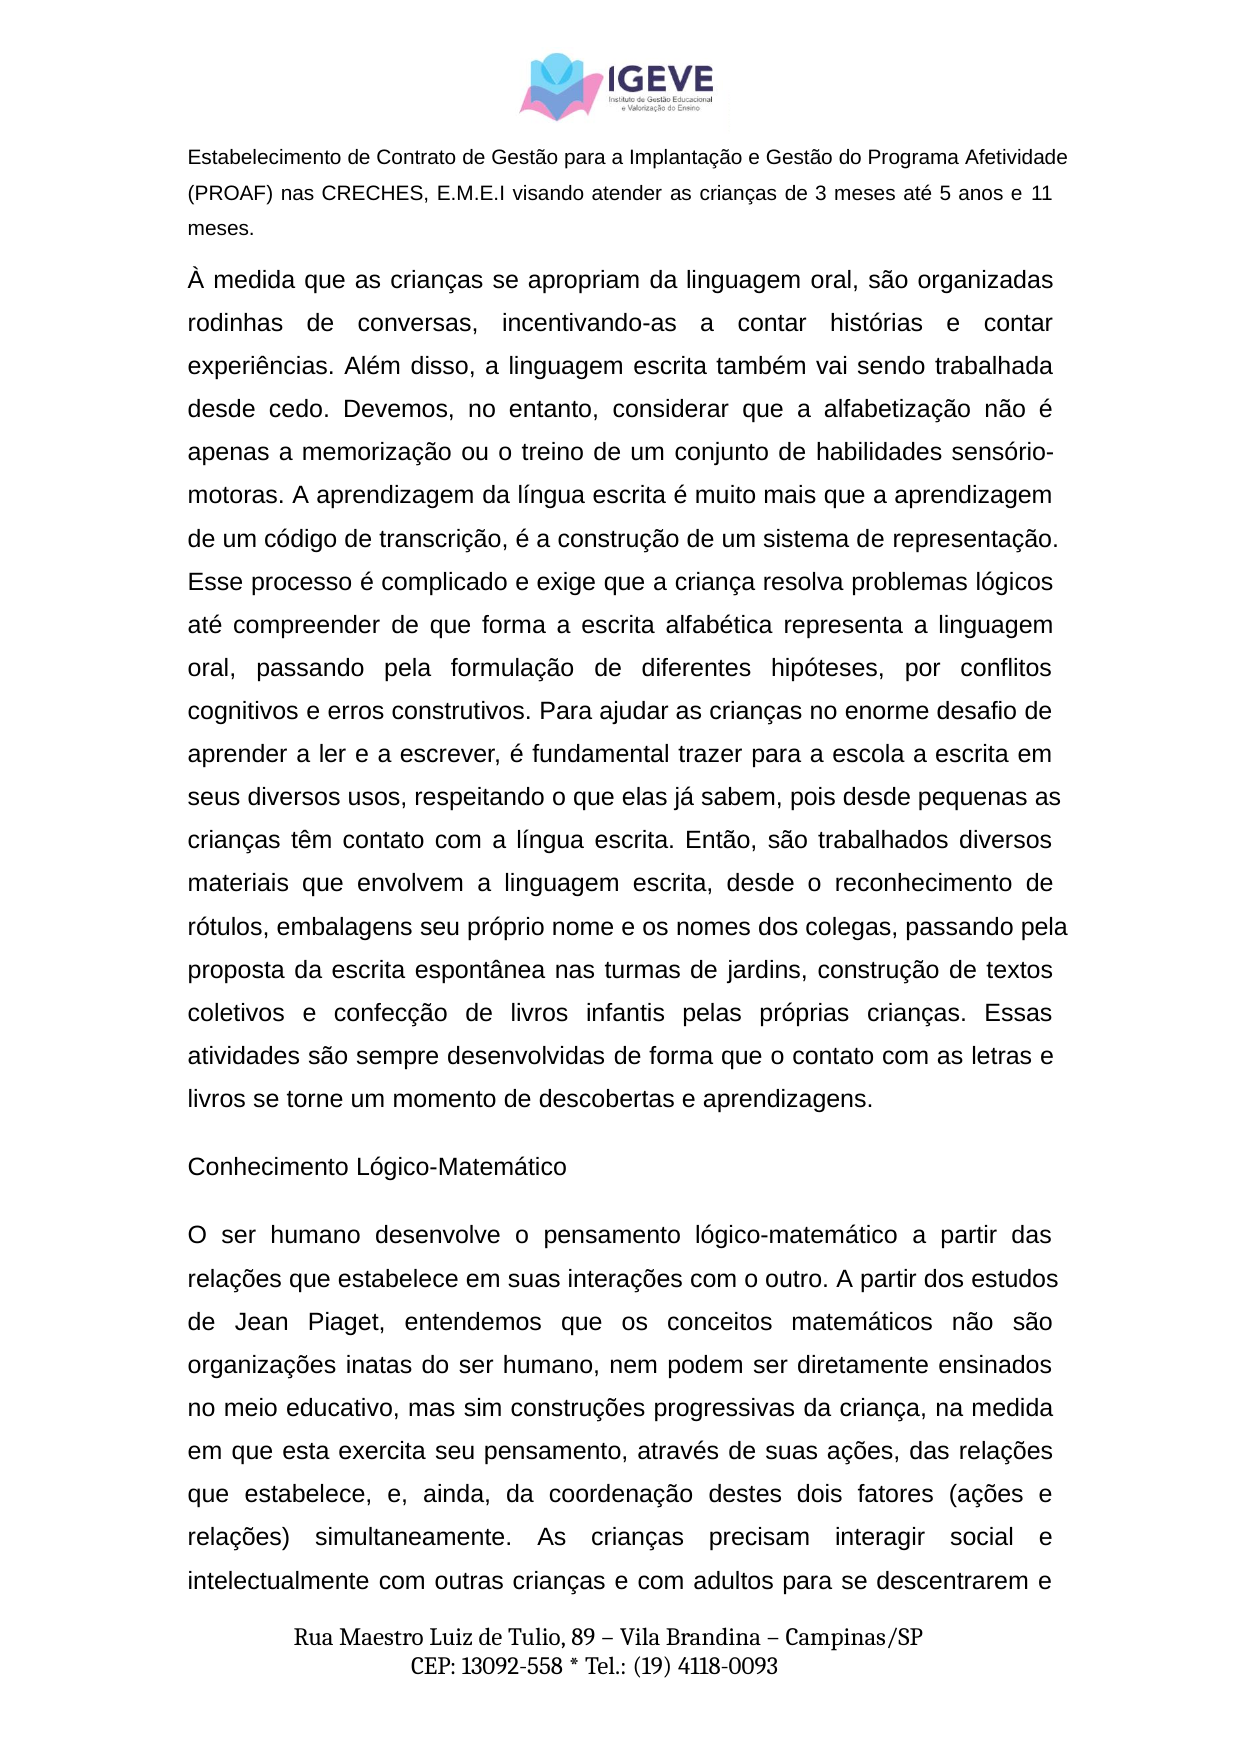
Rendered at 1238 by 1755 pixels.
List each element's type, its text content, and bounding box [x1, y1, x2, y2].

text desde cedo. Devemos, no entanto, considerar que a alfabetização não é [187, 395, 1077, 423]
text oral, passando pela formulação de diferentes hipóteses, por conflitos [187, 654, 1077, 682]
text até compreender de que forma a escrita alfabética representa a linguagem [187, 611, 1077, 639]
text relações que estabelece em suas interações com o outro. A partir dos estudos [187, 1265, 1077, 1293]
picture [509, 47, 731, 134]
text experiências. Além disso, a linguagem escrita também vai sendo trabalhada [187, 352, 1077, 380]
text rodinhas de conversas, incentivando-as a contar histórias e contar [187, 309, 1077, 337]
text em que esta exercita seu pensamento, através de suas ações, das relações [187, 1437, 1077, 1465]
text rótulos, embalagens seu próprio nome e os nomes dos colegas, passando pela [187, 913, 1077, 941]
text organizações inatas do ser humano, nem podem ser diretamente ensinados [187, 1351, 1077, 1379]
text intelectualmente com outras crianças e com adultos para se descentrarem e [187, 1567, 1077, 1595]
text Conhecimento Lógico-Matemático [187, 1153, 592, 1181]
text meses. [187, 217, 1077, 240]
text cognitivos e erros construtivos. Para ajudar as crianças no enorme desafio de [187, 697, 1077, 725]
text À medida que as crianças se apropriam da linguagem oral, são organizadas [187, 266, 1077, 294]
text proposta da escrita espontânea nas turmas de jardins, construção de textos [187, 956, 1077, 984]
text Rua Maestro Luiz de Tulio, 89 – Vila Brandina – Campinas/SP [293, 1622, 972, 1651]
text atividades são sempre desenvolvidas de forma que o contato com as letras e [187, 1042, 1077, 1070]
text livros se torne um momento de descobertas e aprendizagens. [187, 1085, 1077, 1113]
text Estabelecimento de Contrato de Gestão para a Implantação e Gestão do Programa Afetividade [187, 146, 1077, 169]
text no meio educativo, mas sim construções progressivas da criança, na medida [187, 1394, 1077, 1422]
text seus diversos usos, respeitando o que elas já sabem, pois desde pequenas as [187, 783, 1077, 811]
text que estabelece, e, ainda, da coordenação destes dois fatores (ações e [187, 1481, 1077, 1508]
text CEP: 13092-558 * Tel.: (19) 4118-0093 [411, 1651, 853, 1680]
text aprender a ler e a escrever, é fundamental trazer para a escola a escrita em [187, 740, 1077, 768]
text de Jean Piaget, entendemos que os conceitos matemáticos não são [187, 1308, 1077, 1336]
text coletivos e confecção de livros infantis pelas próprias crianças. Essas [187, 999, 1077, 1027]
text apenas a memorização ou o treino de um conjunto de habilidades sensório- [187, 438, 1077, 466]
text motoras. A aprendizagem da língua escrita é muito mais que a aprendizagem [187, 482, 1077, 509]
text crianças têm contato com a língua escrita. Então, são trabalhados diversos [187, 827, 1077, 854]
text de um código de transcrição, é a construção de um sistema de representação. [187, 525, 1077, 553]
text O ser humano desenvolve o pensamento lógico-matemático a partir das [187, 1222, 1077, 1249]
text materiais que envolvem a linguagem escrita, desde o reconhecimento de [187, 869, 1077, 897]
text (PROAF) nas CRECHES, E.M.E.I visando atender as crianças de 3 meses até 5 anos e 11 [187, 181, 1077, 205]
text Esse processo é complicado e exige que a criança resolva problemas lógicos [187, 568, 1077, 596]
text relações) simultaneamente. As crianças precisam interagir social e [187, 1523, 1077, 1551]
